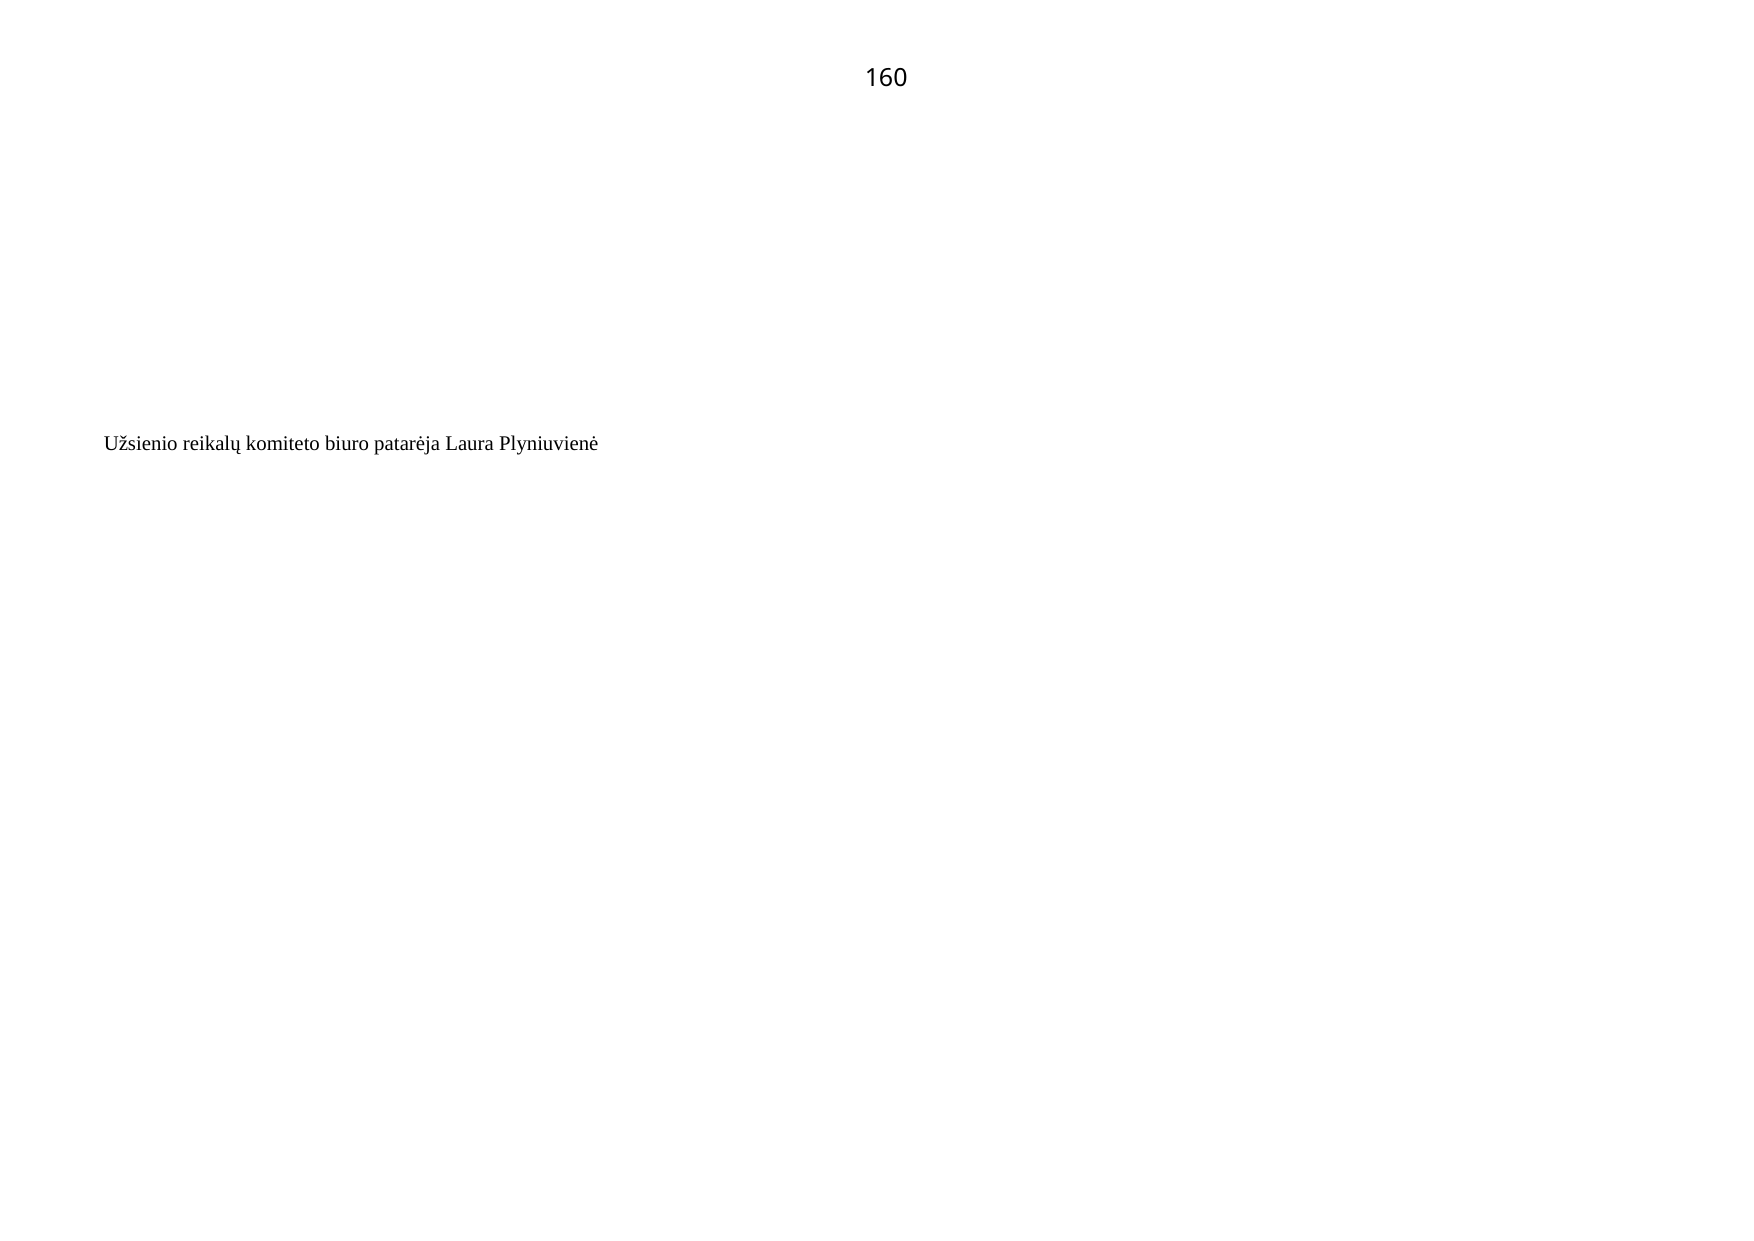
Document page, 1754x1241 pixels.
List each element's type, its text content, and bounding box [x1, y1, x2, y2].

text Užsienio reikalų komiteto biuro patarėja Laura Plyniuvienė [103, 431, 1668, 455]
